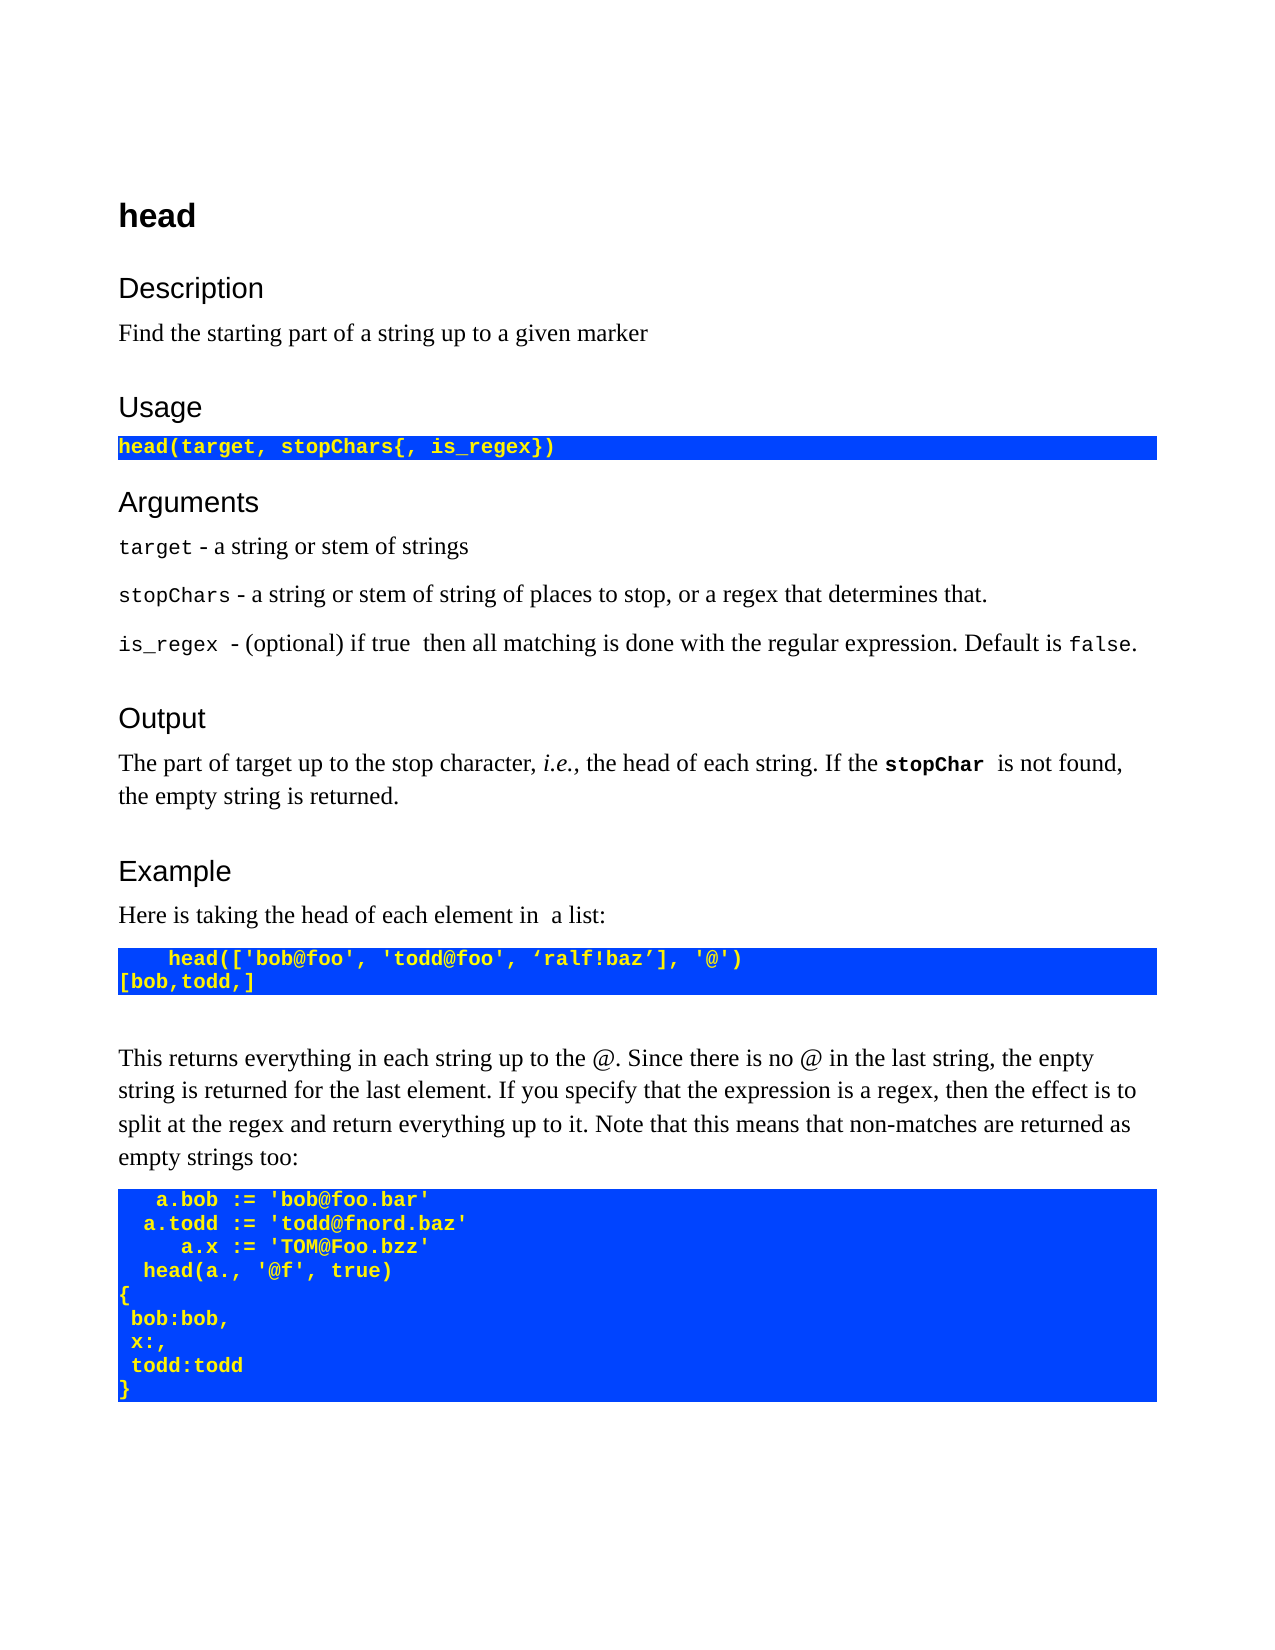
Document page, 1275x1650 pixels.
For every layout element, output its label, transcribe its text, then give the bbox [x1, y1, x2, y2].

text a.bob := 'bob@foo.bar' [118, 1189, 1157, 1213]
text [bob,todd,] [118, 971, 1157, 995]
text Here is taking the head of each element in a list: [118, 900, 1157, 929]
text } [118, 1378, 1157, 1402]
text a.x := 'TOM@Foo.bzz' [118, 1237, 1157, 1260]
text This returns everything in each string up to the @. Since there is no @ in the last string, the enpty string is returned for the last element. If you specify that the expression is a regex, then the effect is to split at the regex and return everything up to it. Note that this means that non-matches are returned as empty strings too: [118, 1043, 1157, 1170]
text todd:todd [118, 1355, 1157, 1378]
subtitle Arguments [118, 485, 1157, 518]
text is_regex - (optional) if true then all matching is done with the regular expression. Default is false. [118, 628, 1157, 658]
subtitle Output [118, 702, 1157, 735]
text x:, [118, 1331, 1157, 1355]
text head(target, stopChars{, is_regex}) [118, 436, 1157, 460]
subtitle Example [118, 854, 1157, 888]
text head(a., '@f', true) [118, 1260, 1157, 1284]
text { [118, 1284, 1157, 1307]
text stopChars - a string or stem of string of places to stop, or a regex that determines that. [118, 579, 1157, 609]
subtitle head [118, 118, 1157, 234]
subtitle Description [118, 272, 1157, 305]
text Find the starting part of a string up to a given marker [118, 318, 1157, 346]
text target - a string or stem of strings [118, 531, 1157, 561]
text head(['bob@foo', 'todd@foo', ‘ralf!baz’], '@') [118, 948, 1157, 971]
text The part of target up to the stop character, i.e., the head of each string. If the stopChar is not found, the empty string is returned. [118, 748, 1157, 810]
subtitle Usage [118, 390, 1157, 424]
text bob:bob, [118, 1307, 1157, 1331]
text a.todd := 'todd@fnord.baz' [118, 1213, 1157, 1237]
